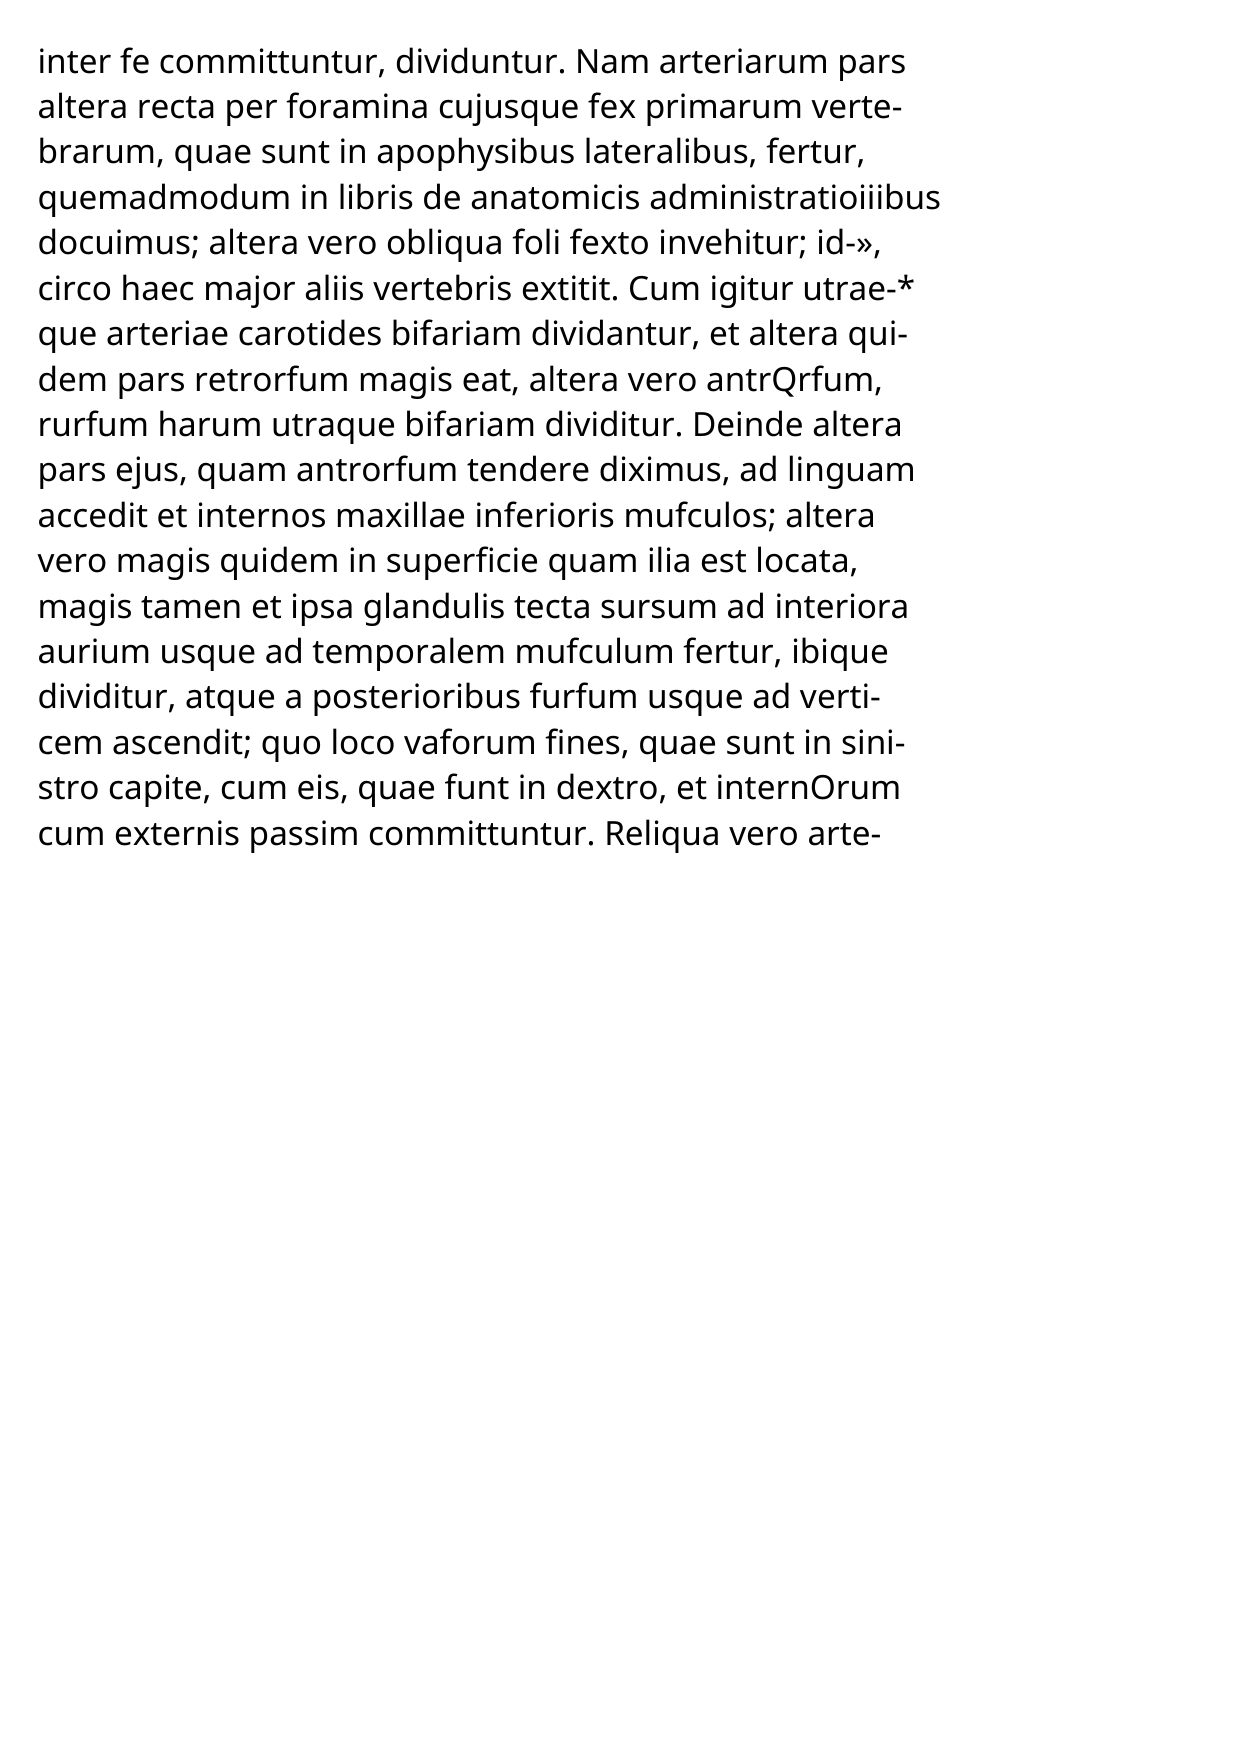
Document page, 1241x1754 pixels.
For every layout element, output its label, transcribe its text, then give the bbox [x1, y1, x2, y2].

text inter fe committuntur, dividuntur. Nam arteriarum pars altera recta per foramina cujusque fex primarum verte- brarum, quae sunt in apophysibus lateralibus, fertur, quemadmodum in libris de anatomicis administratioiiibus docuimus; altera vero obliqua foli fexto invehitur; id-», circo haec major aliis vertebris extitit. Cum igitur utrae-* que arteriae carotides bifariam dividantur, et altera qui- dem pars retrorfum magis eat, altera vero antrQrfum, rurfum harum utraque bifariam dividitur. Deinde altera pars ejus, quam antrorfum tendere diximus, ad linguam accedit et internos maxillae inferioris mufculos; altera vero magis quidem in superficie quam ilia est locata, magis tamen et ipsa glandulis tecta sursum ad interiora aurium usque ad temporalem mufculum fertur, ibique dividitur, atque a posterioribus furfum usque ad verti- cem ascendit; quo loco vaforum fines, quae sunt in sini- stro capite, cum eis, quae funt in dextro, et internOrum cum externis passim committuntur. Reliqua vero arte- [37, 37, 1203, 855]
